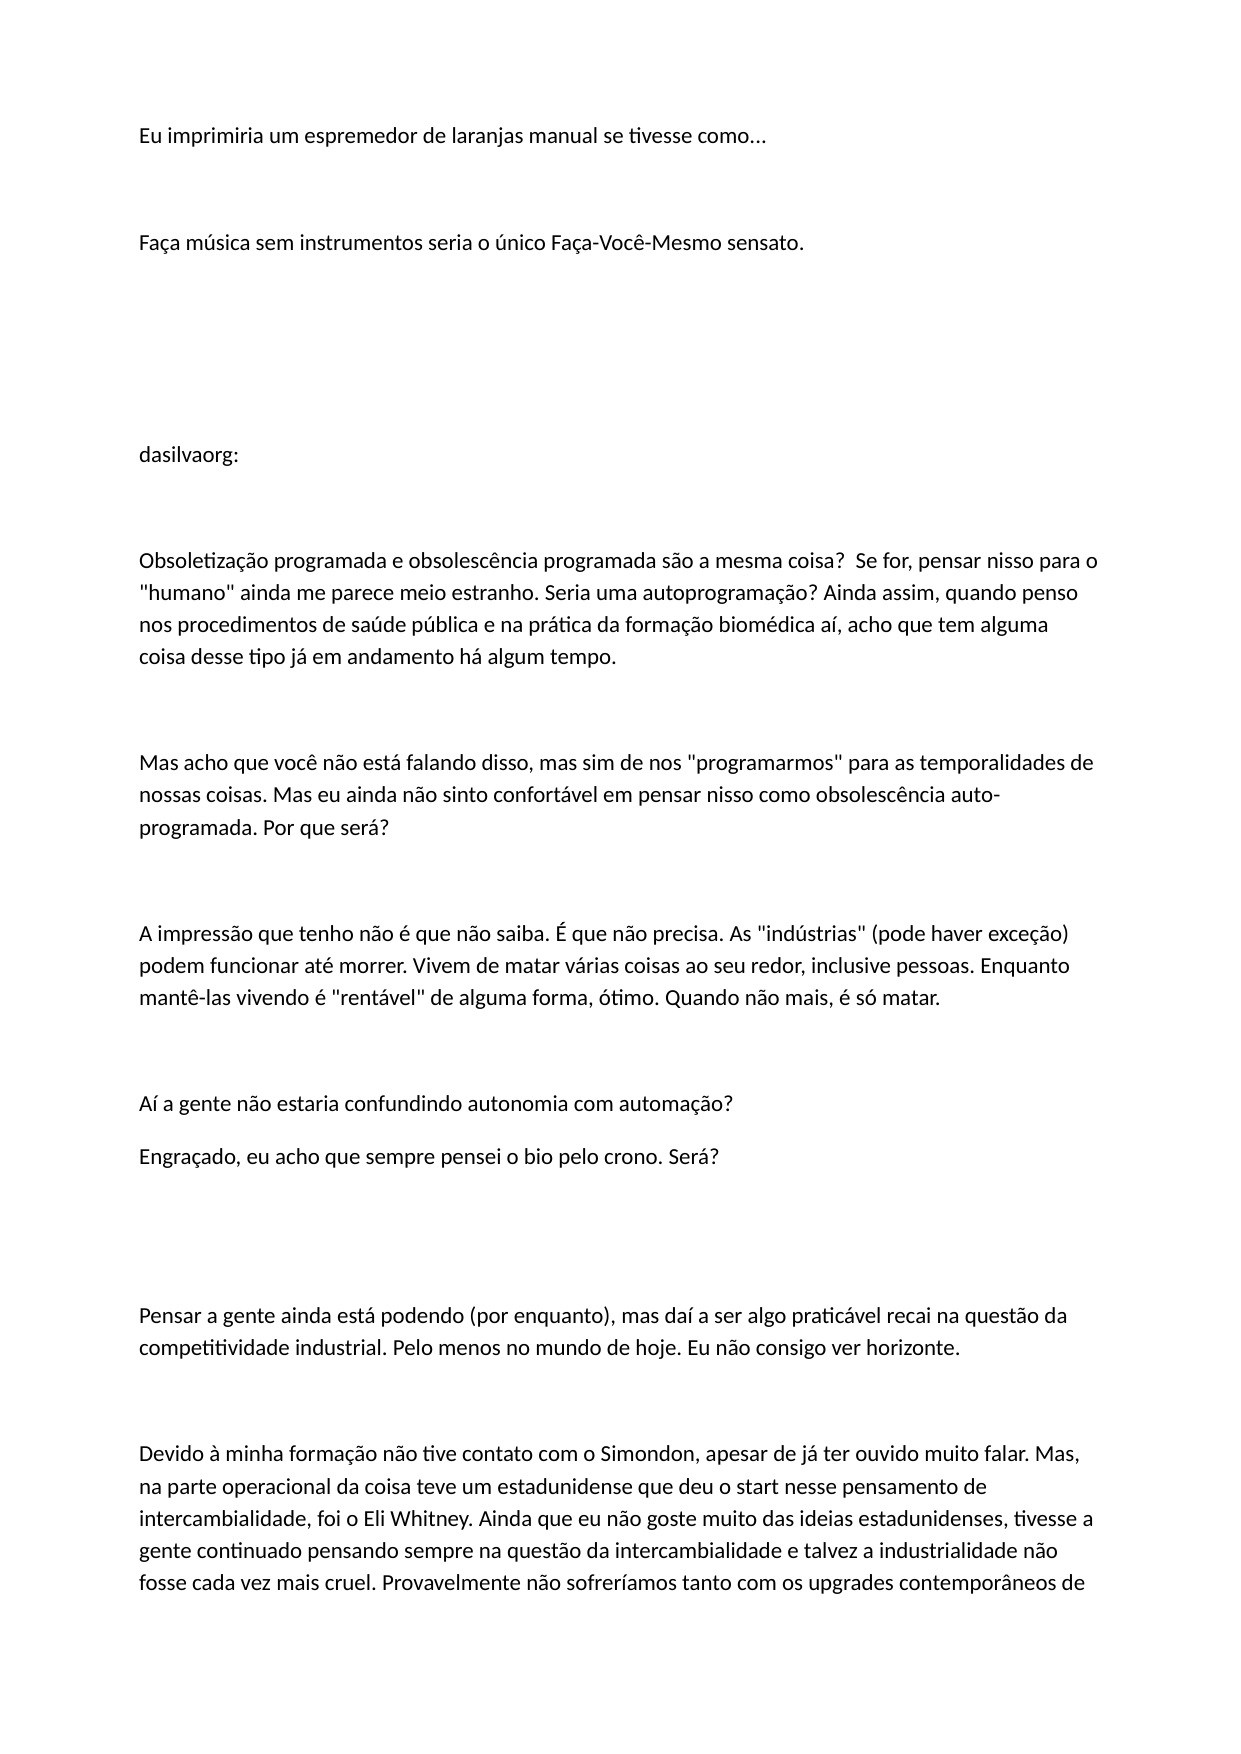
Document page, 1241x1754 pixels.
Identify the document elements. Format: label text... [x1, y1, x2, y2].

text Engraçado, eu acho que sempre pensei o bio pelo crono. Será? [139, 1142, 1101, 1170]
text A impressão que tenho não é que não saiba. É que não precisa. As "indústrias" (pode haver exceção) podem funcionar até morrer. Vivem de matar várias coisas ao seu redor, inclusive pessoas. Enquanto mantê-las vivendo é "rentável" de alguma forma, ótimo. Quando não mais, é só matar. [139, 919, 1101, 1011]
text Eu imprimiria um espremedor de laranjas manual se tivesse como... [139, 122, 1101, 150]
text Obsoletização programada e obsolescência programada são a mesma coisa? Se for, pensar nisso para o "humano" ainda me parece meio estranho. Seria uma autoprogramação? Ainda assim, quando penso nos procedimentos de saúde pública e na prática da formação biomédica aí, acho que tem alguma coisa desse tipo já em andamento há algum tempo. [139, 546, 1101, 670]
text Mas acho que você não está falando disso, mas sim de nos "programarmos" para as temporalidades de nossas coisas. Mas eu ainda não sinto confortável em pensar nisso como obsolescência auto-programada. Por que será? [139, 748, 1101, 841]
text Devido à minha formação não tive contato com o Simondon, apesar de já ter ouvido muito falar. Mas, na parte operacional da coisa teve um estadunidense que deu o start nesse pensamento de intercambialidade, foi o Eli Whitney. Ainda que eu não goste muito das ideias estadunidenses, tivesse a gente continuado pensando sempre na questão da intercambialidade e talvez a industrialidade não fosse cada vez mais cruel. Provavelmente não sofreríamos tanto com os upgrades contemporâneos de [139, 1439, 1101, 1596]
text Aí a gente não estaria confundindo autonomia com automação? [139, 1089, 1101, 1117]
text dasilvaorg: [139, 440, 1101, 468]
text Pensar a gente ainda está podendo (por enquanto), mas daí a ser algo praticável recai na questão da competitividade industrial. Pelo menos no mundo de hoje. Eu não consigo ver horizonte. [139, 1301, 1101, 1362]
text Faça música sem instrumentos seria o único Faça-Você-Mesmo sensato. [139, 228, 1101, 256]
